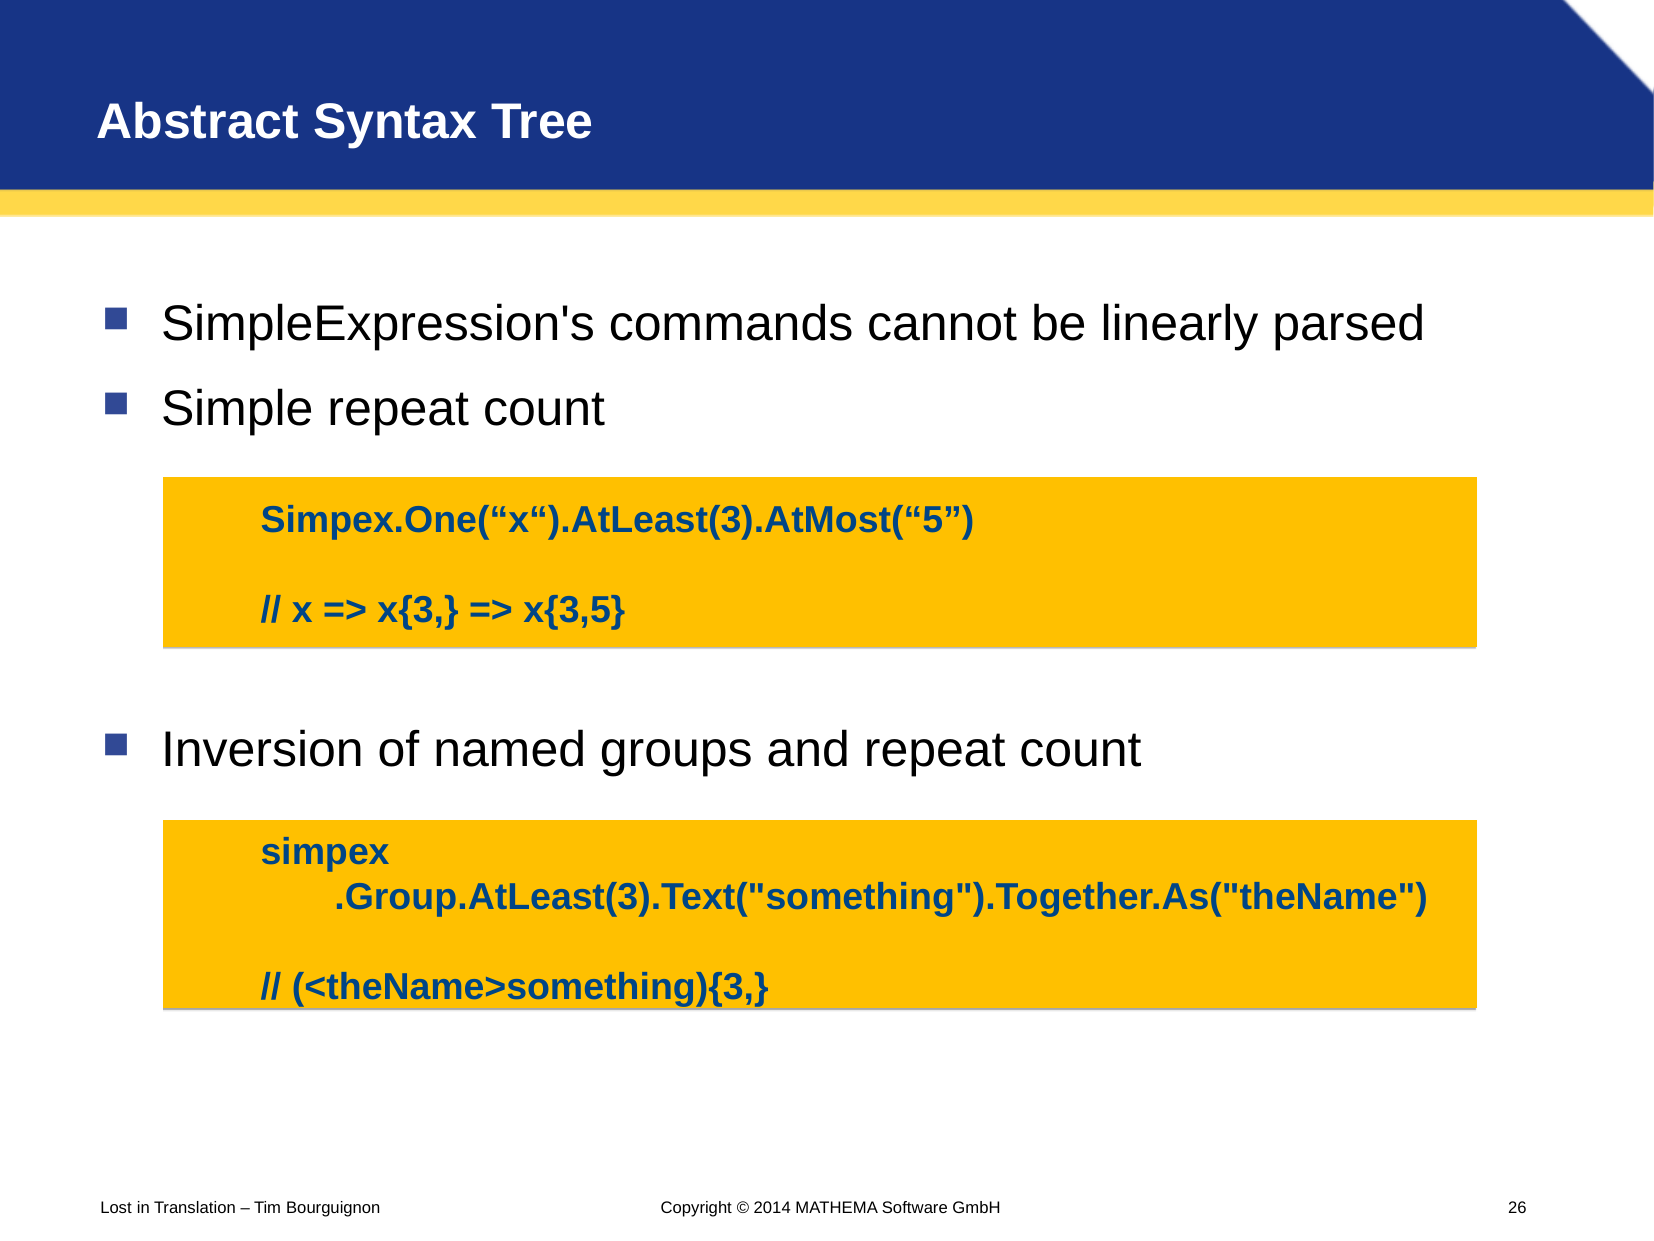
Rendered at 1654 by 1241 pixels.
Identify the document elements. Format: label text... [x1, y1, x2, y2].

text_box Simpex.One(“x“).AtLeast(3).AtMost(“5”) // x => x{3,} => x{3,5} [163, 477, 1477, 647]
text_box simpex .Group.AtLeast(3).Text("something").Together.As("theName") // (<theName>something){3,} [163, 820, 1477, 1008]
list SimpleExpression's commands cannot be linearly parsed Simple repeat count Inversion of named groups and repeat count [101, 295, 1528, 1139]
title Abstract Syntax Tree [96, 75, 1168, 167]
picture [0, 0, 1654, 1241]
